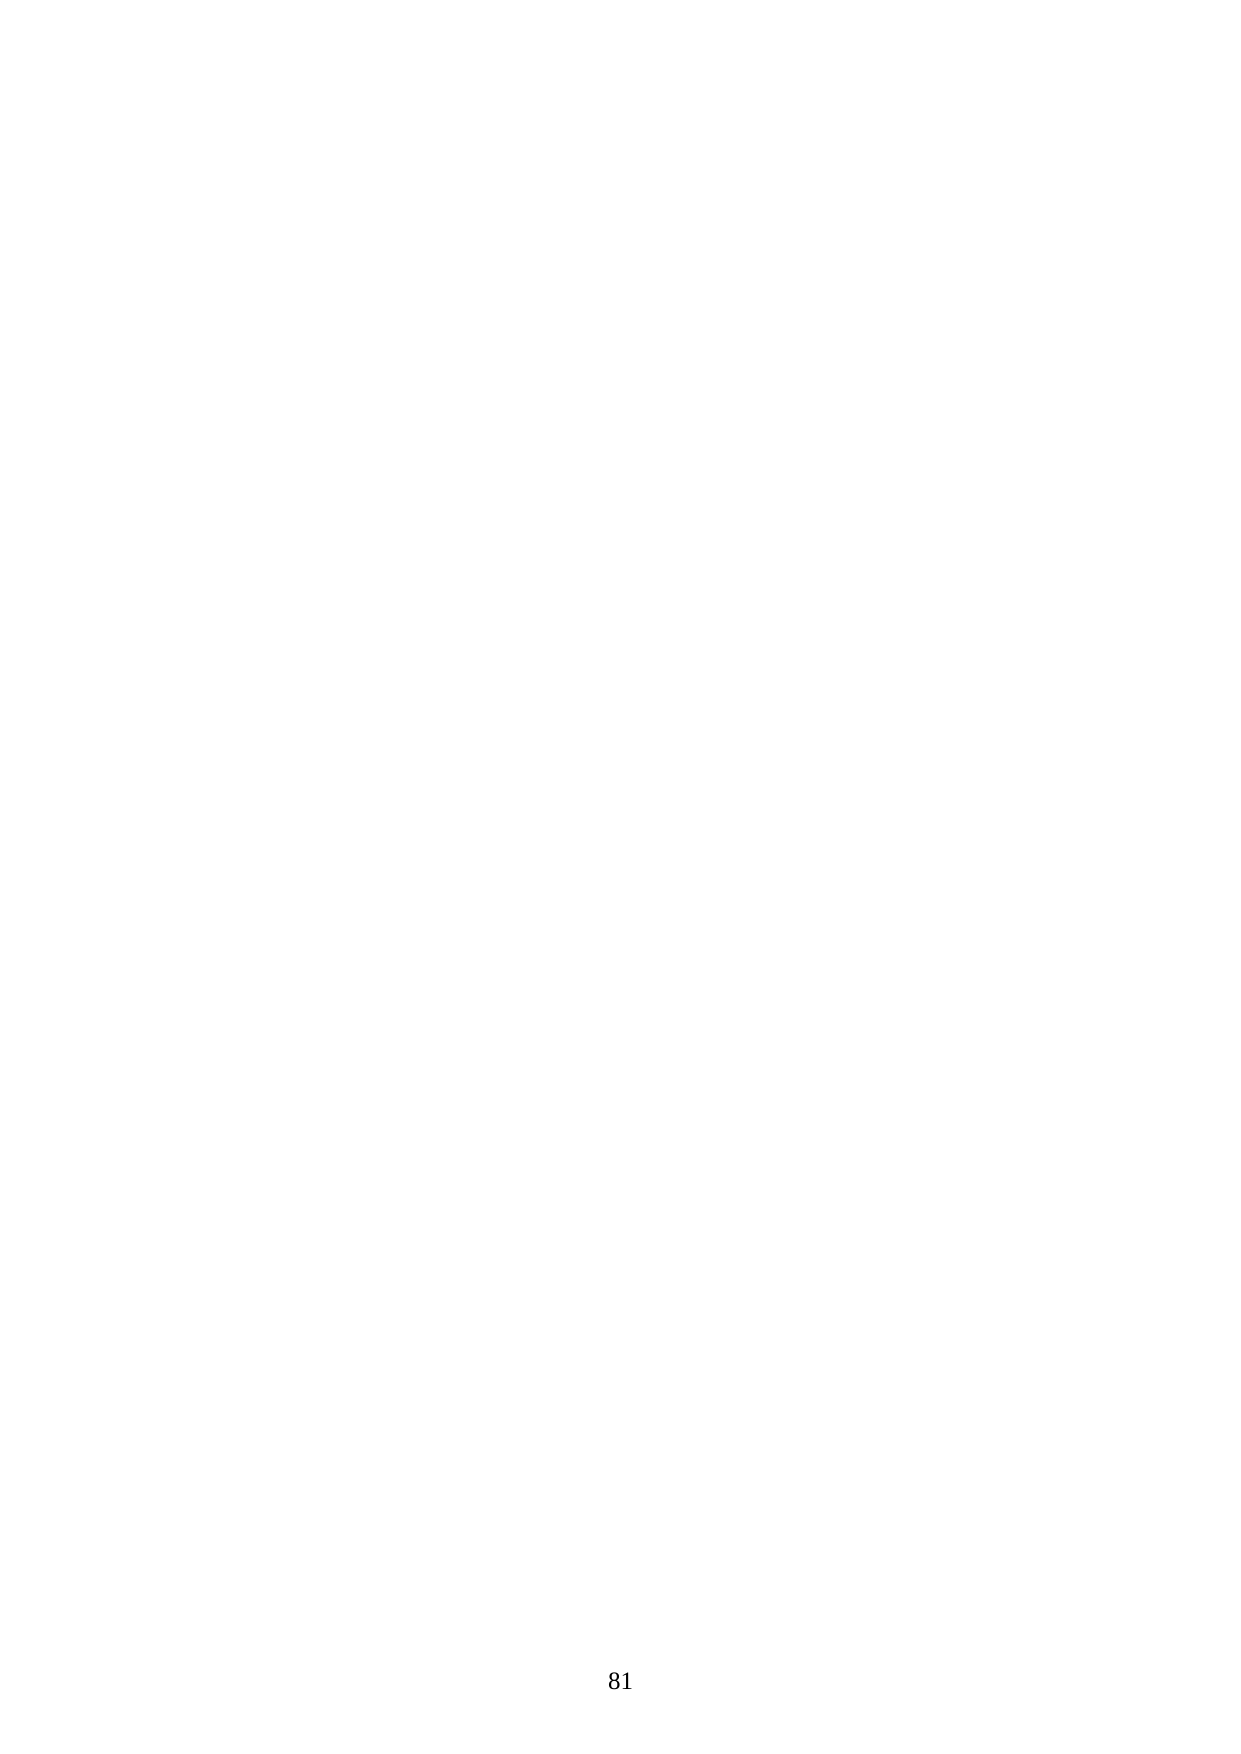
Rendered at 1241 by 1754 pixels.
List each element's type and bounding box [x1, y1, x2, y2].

text [118, 118, 1122, 1531]
